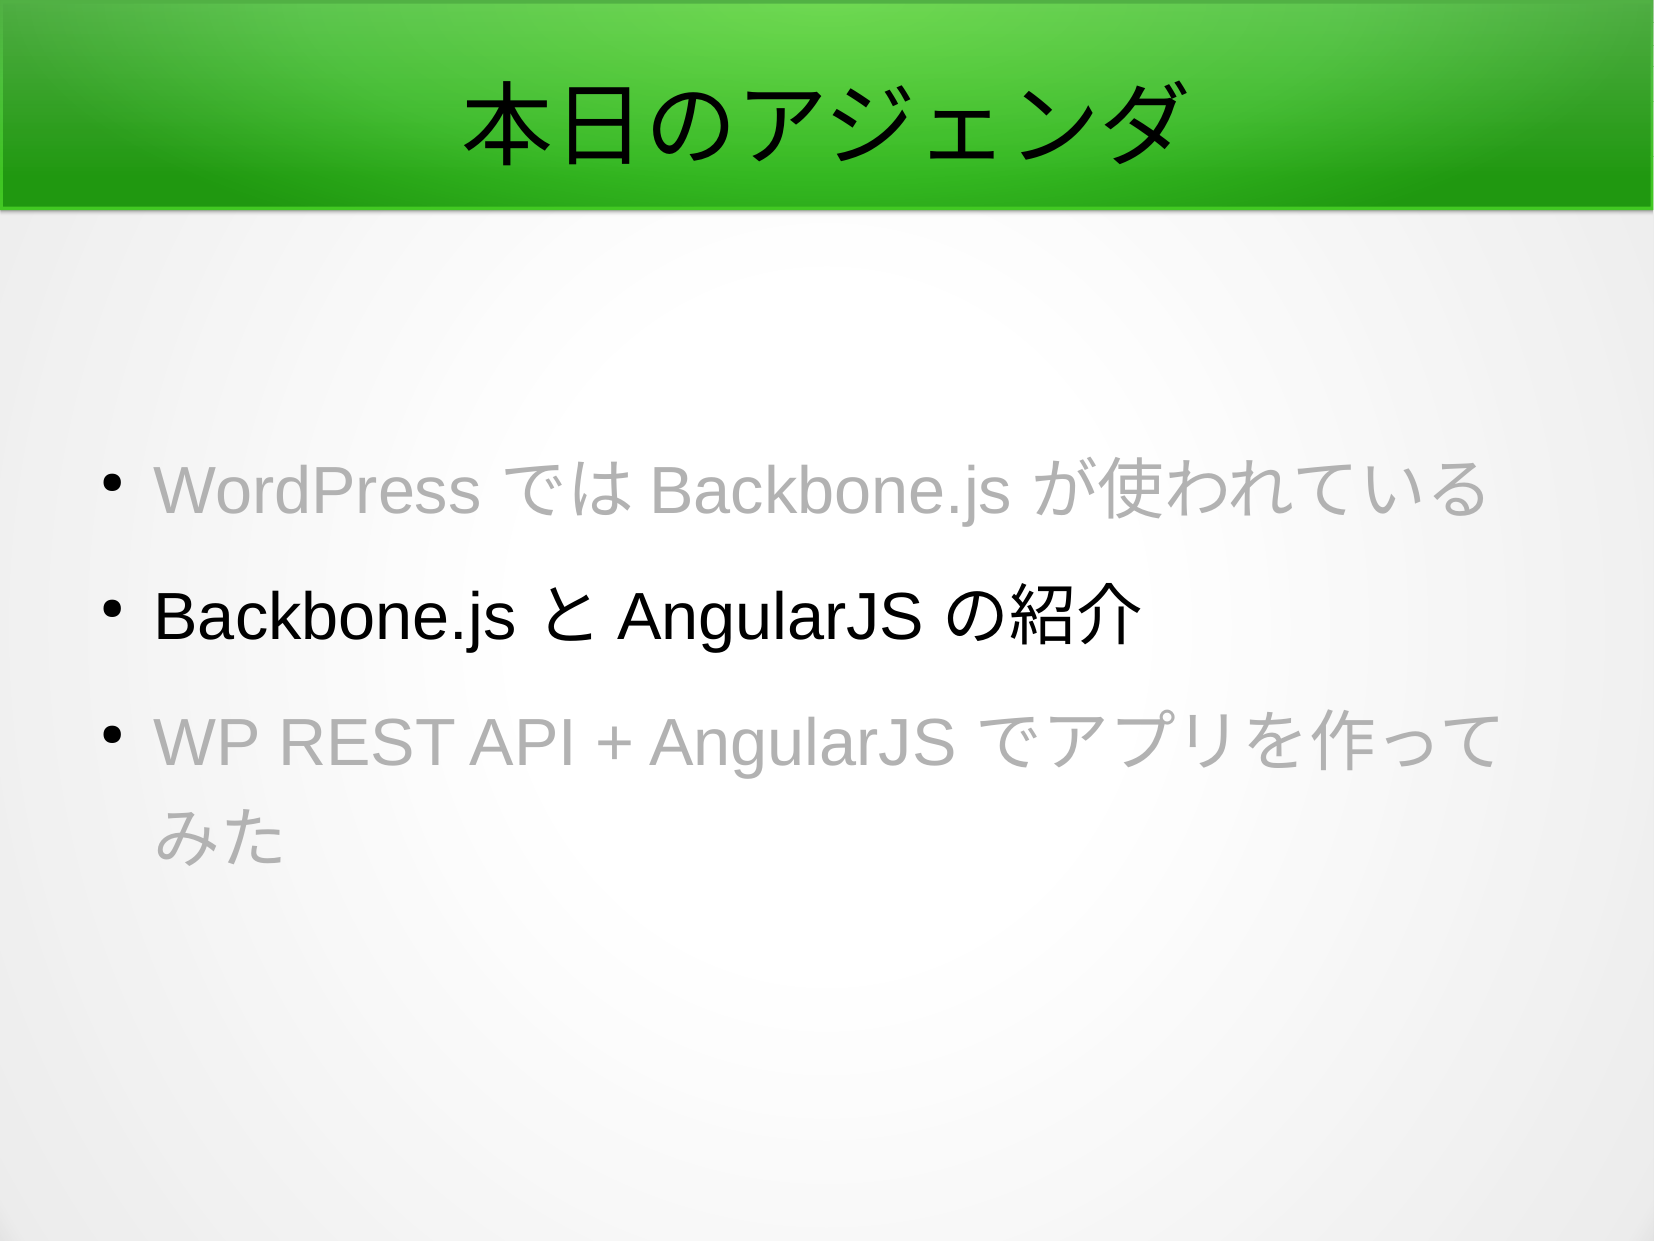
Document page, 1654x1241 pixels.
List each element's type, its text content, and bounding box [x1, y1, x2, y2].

list WordPress では Backbone.js が使われている Backbone.js と AngularJS の紹介 WP REST API + AngularJS でアプリを作ってみた [82, 299, 1571, 1019]
title 本日のアジェンダ [82, 47, 1571, 189]
